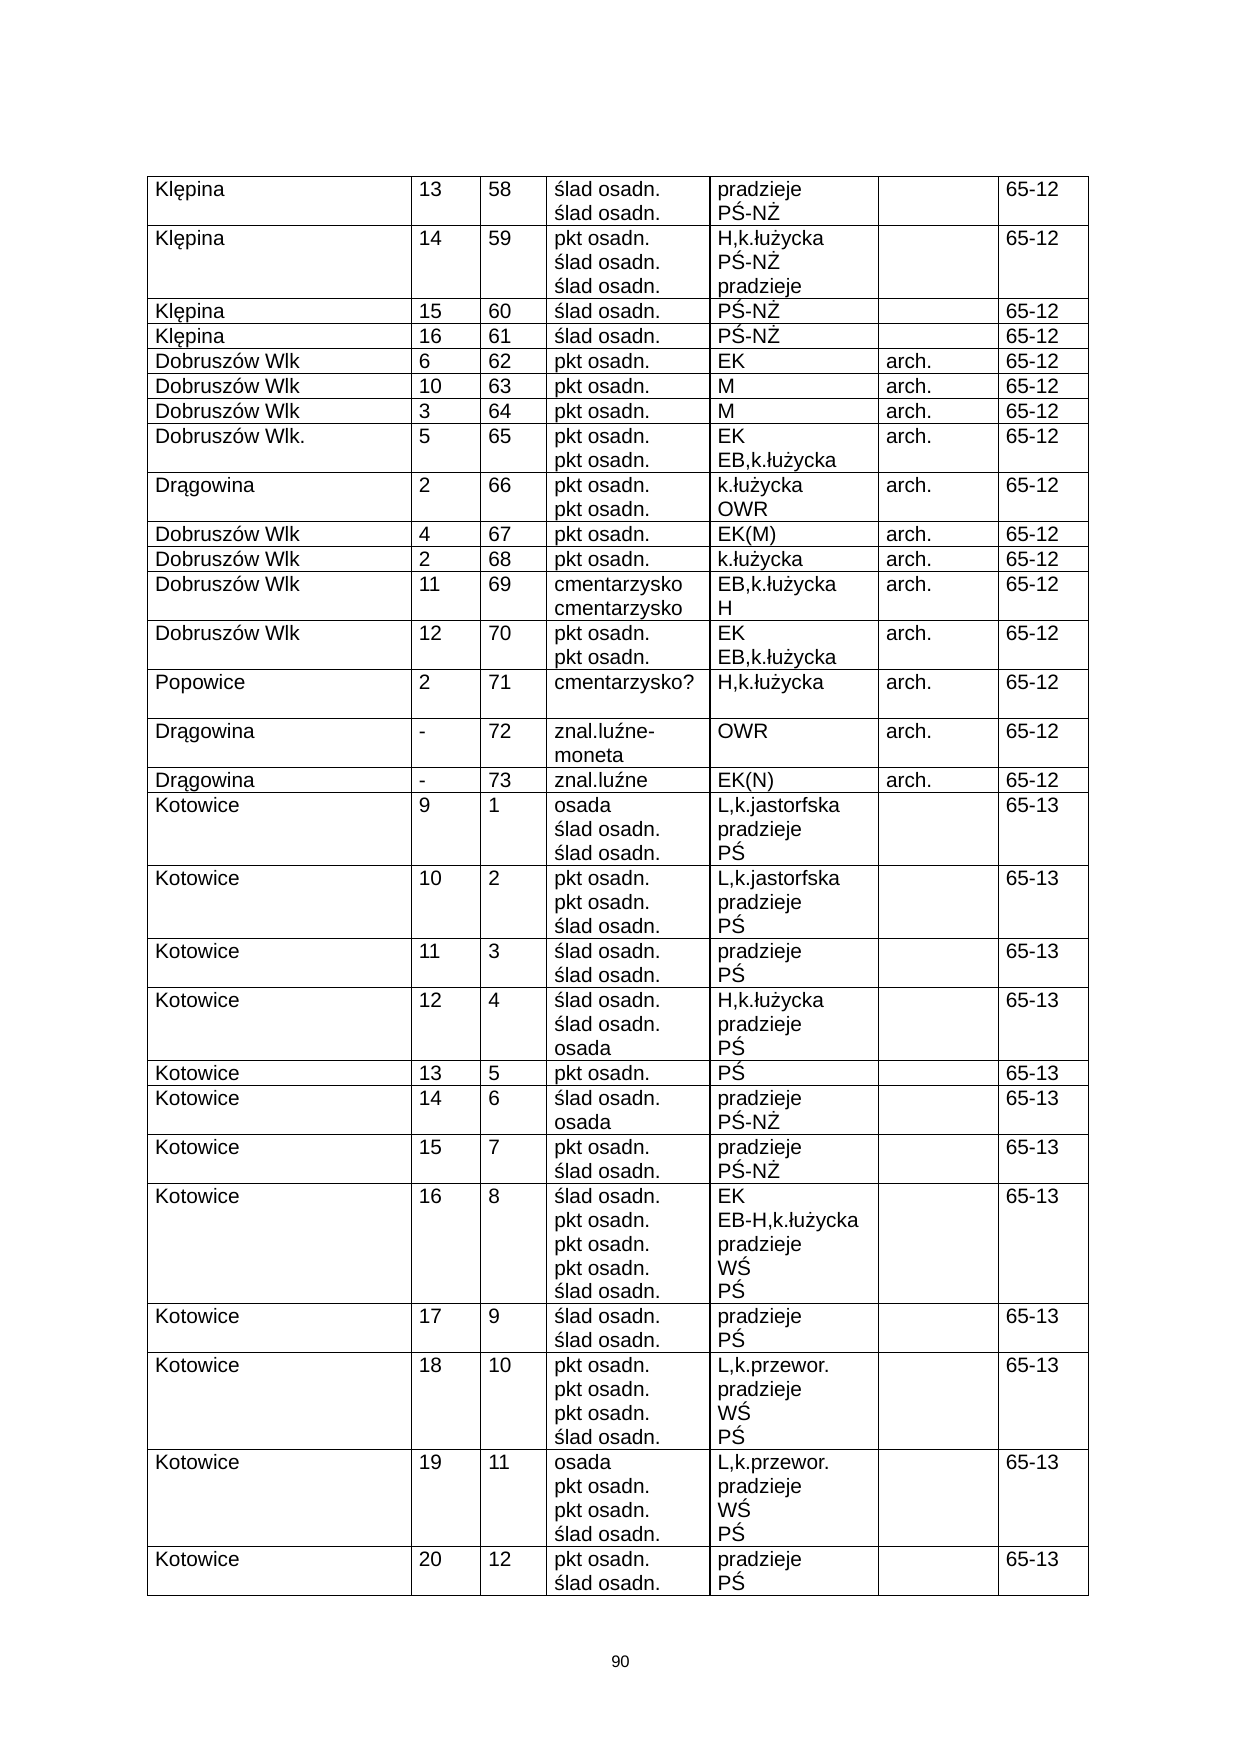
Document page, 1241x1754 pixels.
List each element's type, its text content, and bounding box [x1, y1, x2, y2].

table_cell pkt osadn. [547, 522, 709, 546]
table_cell arch. [879, 424, 998, 472]
table_cell [879, 1086, 998, 1133]
table_cell - [412, 719, 480, 767]
table_cell 10 [481, 1353, 546, 1449]
table_cell [879, 1304, 998, 1352]
table_cell [879, 1353, 998, 1449]
table_cell pkt osadn. [547, 374, 709, 398]
table_cell Popowice [148, 670, 411, 718]
table_cell 65-13 [999, 939, 1088, 987]
table_cell 65-13 [999, 1353, 1088, 1449]
table_cell 65-13 [999, 866, 1088, 938]
table_cell 2 [412, 670, 480, 718]
table_cell 13 [412, 1061, 480, 1084]
table_cell ślad osadn. pkt osadn. pkt osadn. pkt osadn. ślad osadn. [547, 1184, 709, 1303]
table_cell Klępina [148, 177, 411, 225]
table_cell Kotowice [148, 866, 411, 938]
table_cell pkt osadn. pkt osadn. [547, 424, 709, 472]
table_cell k.łużycka OWR [711, 473, 878, 521]
table_cell Kotowice [148, 793, 411, 865]
table_cell pkt osadn. ślad osadn. [547, 1135, 709, 1182]
table_cell EK EB-H,k.łużycka pradzieje WŚ PŚ [711, 1184, 878, 1303]
table_cell EK EB,k.łużycka [711, 424, 878, 472]
table_cell OWR [711, 719, 878, 767]
table_cell 65-12 [999, 299, 1088, 323]
table_cell pkt osadn. [547, 349, 709, 373]
table_cell - [412, 768, 480, 792]
table_cell 65-13 [999, 1547, 1088, 1595]
table_cell pkt osadn. pkt osadn. pkt osadn. ślad osadn. [547, 1353, 709, 1449]
table_cell 9 [412, 793, 480, 865]
table_cell 65-13 [999, 1061, 1088, 1084]
table_cell EK EB,k.łużycka [711, 621, 878, 669]
table_cell Drągowina [148, 473, 411, 521]
table_cell 65-12 [999, 572, 1088, 620]
table_cell pkt osadn. ślad osadn. [547, 1547, 709, 1595]
table_cell 3 [481, 939, 546, 987]
table_cell Dobruszów Wlk [148, 572, 411, 620]
table_cell 13 [412, 177, 480, 225]
table_cell 17 [412, 1304, 480, 1352]
table_cell 72 [481, 719, 546, 767]
table_cell 67 [481, 522, 546, 546]
table_cell 65-12 [999, 768, 1088, 792]
table_cell H,k.łużycka [711, 670, 878, 718]
table_cell M [711, 374, 878, 398]
table_cell osada pkt osadn. pkt osadn. ślad osadn. [547, 1450, 709, 1546]
table_cell H,k.łużycka PŚ-NŻ pradzieje [711, 226, 878, 298]
table_cell Kotowice [148, 1061, 411, 1084]
table_cell 10 [412, 374, 480, 398]
table_cell Kotowice [148, 988, 411, 1059]
table_cell pradzieje PŚ-NŻ [711, 1135, 878, 1182]
table_cell pradzieje PŚ-NŻ [711, 177, 878, 225]
table_cell L,k.jastorfska pradzieje PŚ [711, 793, 878, 865]
table_cell EK(M) [711, 522, 878, 546]
table_cell 65-13 [999, 1184, 1088, 1303]
table_cell [879, 324, 998, 348]
table_cell 2 [481, 866, 546, 938]
table_cell 14 [412, 226, 480, 298]
table_cell 12 [412, 988, 480, 1059]
table_cell 65-13 [999, 1086, 1088, 1133]
table_cell pkt osadn. [547, 547, 709, 571]
table_cell arch. [879, 719, 998, 767]
table_cell 65-12 [999, 226, 1088, 298]
table_cell cmentarzysko? [547, 670, 709, 718]
table_cell 70 [481, 621, 546, 669]
table_cell [879, 226, 998, 298]
table_cell 65-13 [999, 793, 1088, 865]
table_cell pkt osadn. [547, 1061, 709, 1084]
table_cell Kotowice [148, 1135, 411, 1182]
table_cell pkt osadn. ślad osadn. ślad osadn. [547, 226, 709, 298]
table_cell Dobruszów Wlk [148, 349, 411, 373]
table_cell pkt osadn. [547, 399, 709, 423]
table_cell znal.luźne [547, 768, 709, 792]
table_cell 8 [481, 1184, 546, 1303]
table_cell arch. [879, 399, 998, 423]
table_cell 73 [481, 768, 546, 792]
table_cell pradzieje PŚ-NŻ [711, 1086, 878, 1133]
table_cell 65-12 [999, 424, 1088, 472]
table_cell [879, 299, 998, 323]
table_cell 12 [481, 1547, 546, 1595]
table_cell [879, 866, 998, 938]
table_cell 6 [481, 1086, 546, 1133]
table_cell ślad osadn. [547, 299, 709, 323]
table_cell 65 [481, 424, 546, 472]
table_cell pradzieje PŚ [711, 1304, 878, 1352]
table_cell [879, 177, 998, 225]
table_cell Dobruszów Wlk [148, 547, 411, 571]
table_cell EB,k.łużycka H [711, 572, 878, 620]
table_cell Kotowice [148, 1450, 411, 1546]
table_cell L,k.jastorfska pradzieje PŚ [711, 866, 878, 938]
table_cell Kotowice [148, 939, 411, 987]
table_cell 61 [481, 324, 546, 348]
table_cell Kotowice [148, 1353, 411, 1449]
table_cell [879, 1135, 998, 1182]
table_cell 65-13 [999, 1450, 1088, 1546]
table_cell 9 [481, 1304, 546, 1352]
table_cell ślad osadn. ślad osadn. [547, 177, 709, 225]
table_cell Dobruszów Wlk [148, 522, 411, 546]
table_cell 65-13 [999, 988, 1088, 1059]
table_cell pradzieje PŚ [711, 1547, 878, 1595]
table_cell 65-12 [999, 473, 1088, 521]
table_cell 18 [412, 1353, 480, 1449]
table_cell Kotowice [148, 1304, 411, 1352]
table_cell cmentarzysko cmentarzysko [547, 572, 709, 620]
table_cell 5 [412, 424, 480, 472]
table_cell 2 [412, 473, 480, 521]
table_cell Kotowice [148, 1184, 411, 1303]
table_cell 65-13 [999, 1304, 1088, 1352]
table_cell PŚ-NŻ [711, 299, 878, 323]
table_cell pkt osadn. pkt osadn. [547, 473, 709, 521]
table_cell 65-12 [999, 621, 1088, 669]
table_cell 19 [412, 1450, 480, 1546]
table_cell Kotowice [148, 1086, 411, 1133]
table_cell [879, 988, 998, 1059]
table_cell Klępina [148, 299, 411, 323]
table_cell Dobruszów Wlk [148, 399, 411, 423]
table_cell arch. [879, 572, 998, 620]
table_cell arch. [879, 349, 998, 373]
table_cell 65-12 [999, 719, 1088, 767]
table_cell PŚ-NŻ [711, 324, 878, 348]
table_cell 58 [481, 177, 546, 225]
table_cell 65-13 [999, 1135, 1088, 1182]
table_cell ślad osadn. ślad osadn. [547, 939, 709, 987]
table_cell [879, 793, 998, 865]
table_cell 2 [412, 547, 480, 571]
table_cell 4 [412, 522, 480, 546]
table_cell 11 [412, 572, 480, 620]
table_cell [879, 1450, 998, 1546]
table_cell 7 [481, 1135, 546, 1182]
table_cell 64 [481, 399, 546, 423]
table_cell arch. [879, 374, 998, 398]
table_cell [879, 939, 998, 987]
table_cell Klępina [148, 324, 411, 348]
table_cell 65-12 [999, 547, 1088, 571]
table_cell PŚ [711, 1061, 878, 1084]
table_cell 20 [412, 1547, 480, 1595]
table_cell Klępina [148, 226, 411, 298]
table_cell 65-12 [999, 324, 1088, 348]
table_cell 69 [481, 572, 546, 620]
table_cell 71 [481, 670, 546, 718]
table_cell k.łużycka [711, 547, 878, 571]
table_cell L,k.przewor. pradzieje WŚ PŚ [711, 1353, 878, 1449]
table_cell osada ślad osadn. ślad osadn. [547, 793, 709, 865]
table_cell 11 [481, 1450, 546, 1546]
table_cell ślad osadn. [547, 324, 709, 348]
table_cell 63 [481, 374, 546, 398]
table_cell znal.luźne-moneta [547, 719, 709, 767]
table_cell arch. [879, 768, 998, 792]
table_cell EK(N) [711, 768, 878, 792]
table_cell [879, 1061, 998, 1084]
table_cell ślad osadn. ślad osadn. [547, 1304, 709, 1352]
table_cell H,k.łużycka pradzieje PŚ [711, 988, 878, 1059]
table_cell 65-12 [999, 670, 1088, 718]
table_cell 11 [412, 939, 480, 987]
table_cell 65-12 [999, 177, 1088, 225]
table_cell [879, 1547, 998, 1595]
table_cell 6 [412, 349, 480, 373]
table_cell 62 [481, 349, 546, 373]
table_cell 3 [412, 399, 480, 423]
table_cell L,k.przewor. pradzieje WŚ PŚ [711, 1450, 878, 1546]
table_cell Dobruszów Wlk [148, 374, 411, 398]
table_cell pkt osadn. pkt osadn. [547, 621, 709, 669]
table_cell 65-12 [999, 399, 1088, 423]
table_cell 15 [412, 299, 480, 323]
table_cell 65-12 [999, 522, 1088, 546]
table_cell Drągowina [148, 768, 411, 792]
table_cell Dobruszów Wlk. [148, 424, 411, 472]
table_cell 10 [412, 866, 480, 938]
table_cell 60 [481, 299, 546, 323]
table_cell 5 [481, 1061, 546, 1084]
table_cell 16 [412, 324, 480, 348]
table_cell pradzieje PŚ [711, 939, 878, 987]
table_cell [879, 1184, 998, 1303]
table_cell arch. [879, 547, 998, 571]
table_cell 4 [481, 988, 546, 1059]
table_cell 66 [481, 473, 546, 521]
table_cell arch. [879, 522, 998, 546]
table_cell 68 [481, 547, 546, 571]
table_cell arch. [879, 473, 998, 521]
table_cell arch. [879, 670, 998, 718]
table_cell Dobruszów Wlk [148, 621, 411, 669]
table_cell 65-12 [999, 374, 1088, 398]
table_cell arch. [879, 621, 998, 669]
table_cell M [711, 399, 878, 423]
table_cell 1 [481, 793, 546, 865]
table_cell 16 [412, 1184, 480, 1303]
table_cell 65-12 [999, 349, 1088, 373]
table_cell ślad osadn. ślad osadn. osada [547, 988, 709, 1059]
table_cell pkt osadn. pkt osadn. ślad osadn. [547, 866, 709, 938]
table_cell Kotowice [148, 1547, 411, 1595]
table_cell EK [711, 349, 878, 373]
table_cell 59 [481, 226, 546, 298]
table_cell ślad osadn. osada [547, 1086, 709, 1133]
table_cell 14 [412, 1086, 480, 1133]
table_cell Drągowina [148, 719, 411, 767]
table_cell 15 [412, 1135, 480, 1182]
table_cell 12 [412, 621, 480, 669]
